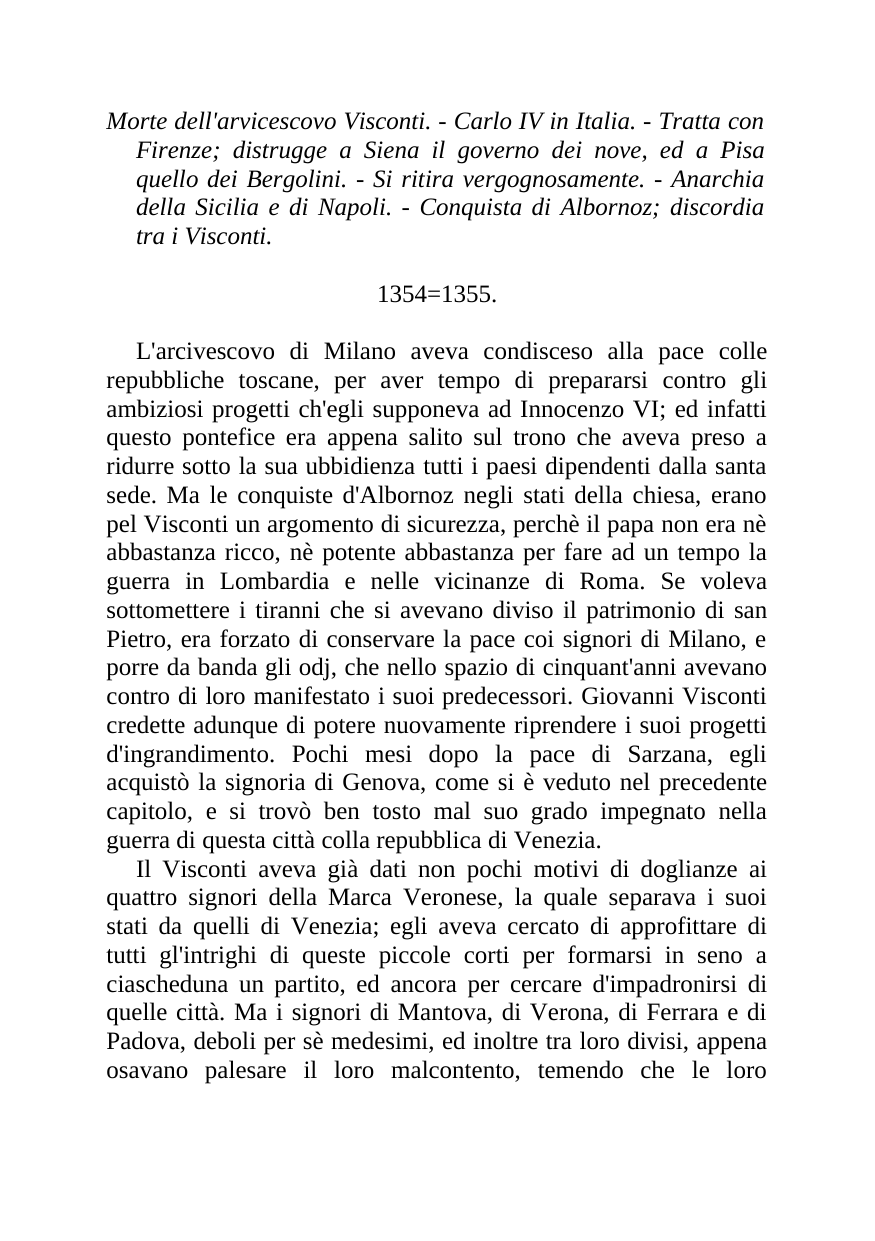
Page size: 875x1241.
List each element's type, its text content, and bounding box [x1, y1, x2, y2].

text 1354=1355. [106, 279, 768, 307]
text Morte dell'arvicescovo Visconti. - Carlo IV in Italia. - Tratta con Firenze; distrugge a Siena il governo dei nove, ed a Pisa quello dei Bergolini. - Si ritira vergognosamente. - Anarchia della Sicilia e di Napoli. - Conquista di Albornoz; discordia tra i Visconti. [106, 106, 768, 250]
text Il Visconti aveva già dati non pochi motivi di doglianze ai quattro signori della Marca Veronese, la quale separava i suoi stati da quelli di Venezia; egli aveva cercato di approfittare di tutti gl'intrighi di queste piccole corti per formarsi in seno a ciascheduna un partito, ed ancora per cercare d'impadronirsi di quelle città. Ma i signori di Mantova, di Verona, di Ferrara e di Padova, deboli per sè medesimi, ed inoltre tra loro divisi, appena osavano palesare il loro malcontento, temendo che le loro [106, 854, 768, 1084]
text L'arcivescovo di Milano aveva condisceso alla pace colle repubbliche toscane, per aver tempo di prepararsi contro gli ambiziosi progetti ch'egli supponeva ad Innocenzo VI; ed infatti questo pontefice era appena salito sul trono che aveva preso a ridurre sotto la sua ubbidienza tutti i paesi dipendenti dalla santa sede. Ma le conquiste d'Albornoz negli stati della chiesa, erano pel Visconti un argomento di sicurezza, perchè il papa non era nè abbastanza ricco, nè potente abbastanza per fare ad un tempo la guerra in Lombardia e nelle vicinanze di Roma. Se voleva sottomettere i tiranni che si avevano diviso il patrimonio di san Pietro, era forzato di conservare la pace coi signori di Milano, e porre da banda gli odj, che nello spazio di cinquant'anni avevano contro di loro manifestato i suoi predecessori. Giovanni Visconti credette adunque di potere nuovamente riprendere i suoi progetti d'ingrandimento. Pochi mesi dopo la pace di Sarzana, egli acquistò la signoria di Genova, come si è veduto nel precedente capitolo, e si trovò ben tosto mal suo grado impegnato nella guerra di questa città colla repubblica di Venezia. [106, 336, 768, 854]
